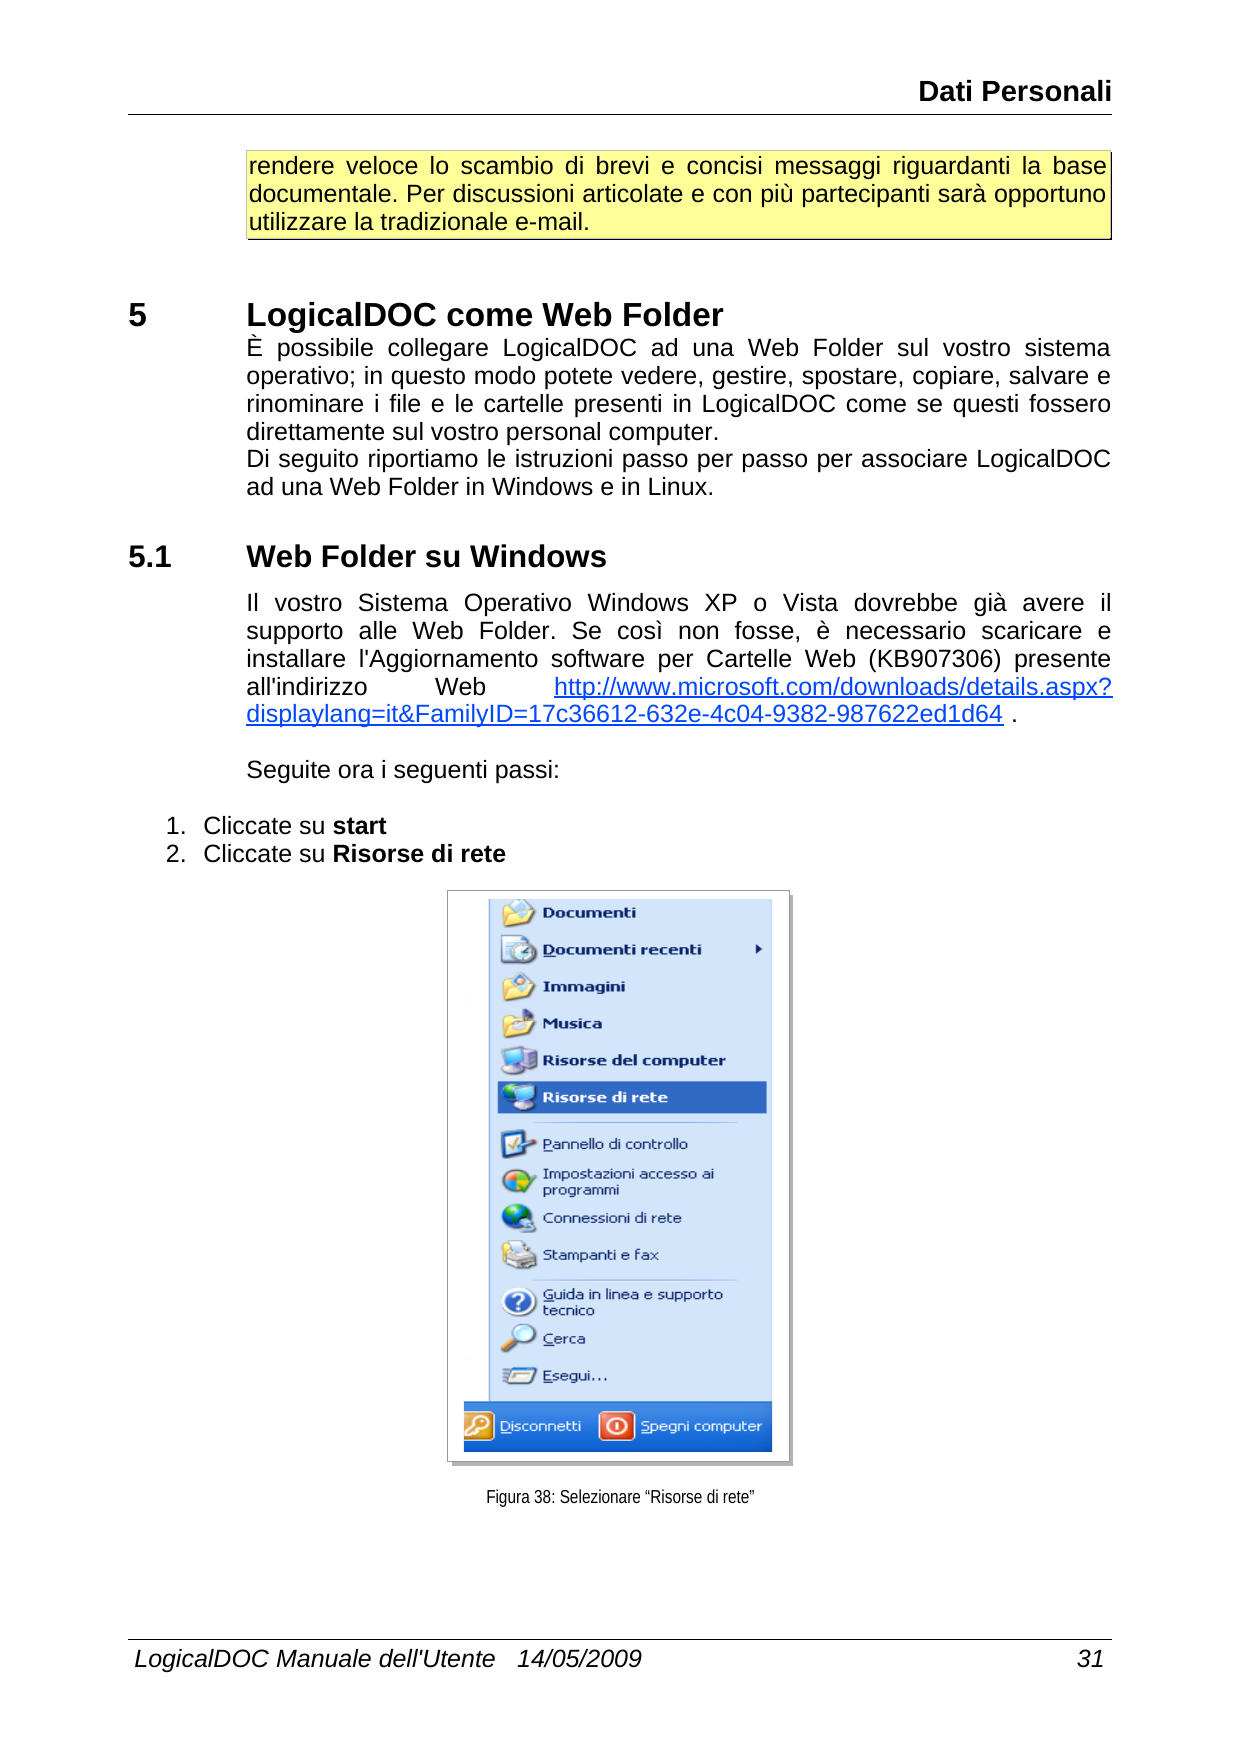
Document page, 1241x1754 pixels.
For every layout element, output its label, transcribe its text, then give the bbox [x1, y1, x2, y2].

subtitle LogicalDOC come Web Folder [128, 296, 1112, 333]
text È possibile collegare LogicalDOC ad una Web Folder sul vostro sistema operativo; in questo modo potete vedere, gestire, spostare, copiare, salvare e rinominare i file e le cartelle presenti in LogicalDOC come se questi fossero direttamente sul vostro personal computer. [246, 333, 1112, 445]
list Cliccate su start [166, 812, 1112, 840]
text rendere veloce lo scambio di brevi e concisi messaggi riguardanti la base documentale. Per discussioni articolate e con più partecipanti sarà opportuno utilizzare la tradizionale e-mail. [247, 151, 1110, 238]
picture [463, 899, 773, 1452]
text Figura 38: Selezionare “Risorse di rete” [431, 1485, 809, 1508]
text Di seguito riportiamo le istruzioni passo per passo per associare LogicalDOC ad una Web Folder in Windows e in Linux. [246, 445, 1112, 501]
text Seguite ora i seguenti passi: [246, 756, 1112, 784]
list Cliccate su Risorse di rete [166, 840, 1112, 868]
text Il vostro Sistema Operativo Windows XP o Vista dovrebbe già avere il supporto alle Web Folder. Se così non fosse, è necessario scaricare e installare l'Aggiornamento software per Cartelle Web (KB907306) presente all'indirizzo Web http://www.microsoft.com/downloads/details.aspx?displaylang=it&FamilyID=17c36612-632e-4c04-9382-987622ed1d64 . [246, 588, 1112, 728]
subtitle Web Folder su Windows [128, 539, 1112, 574]
